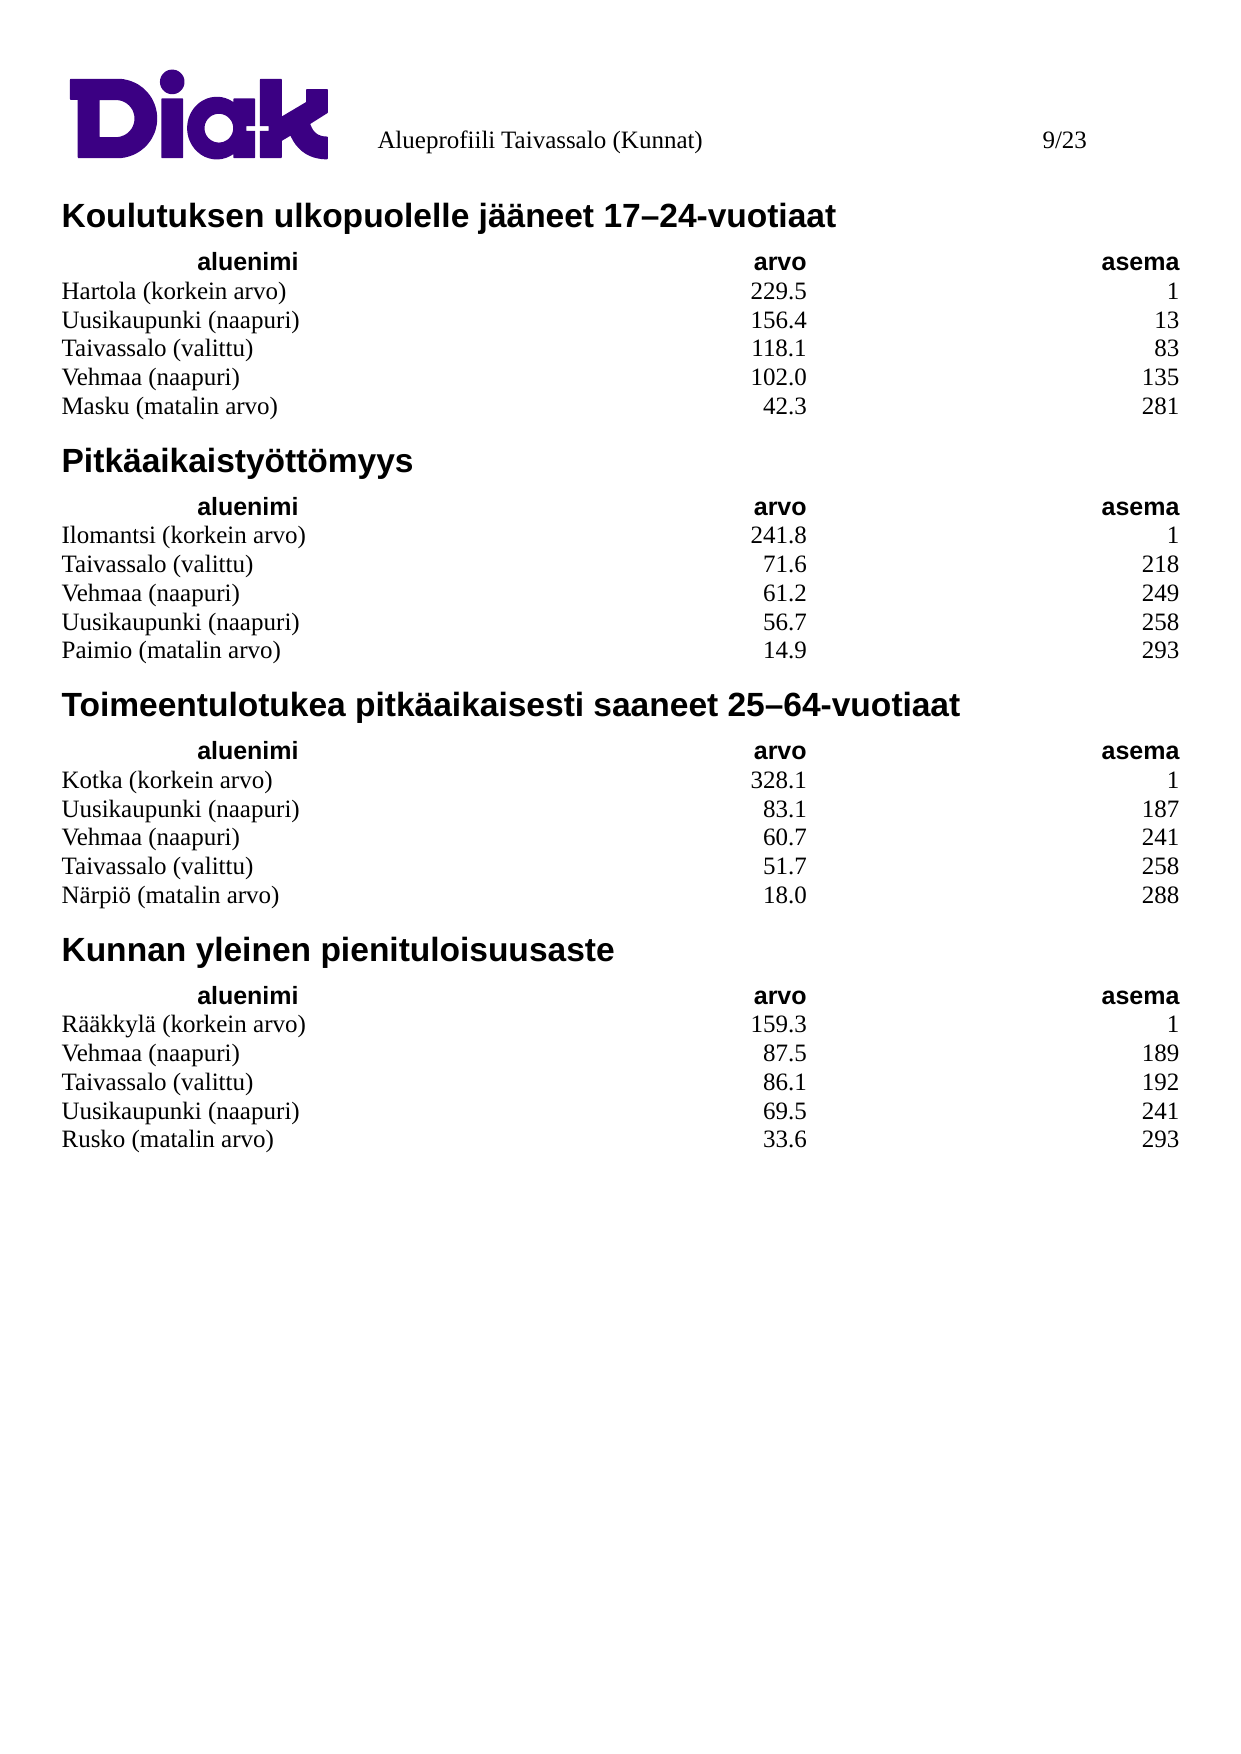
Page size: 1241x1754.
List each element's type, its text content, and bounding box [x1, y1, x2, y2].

table_cell 258 [806, 851, 1179, 880]
table_cell 56.7 [434, 607, 806, 636]
table_cell 192 [806, 1067, 1179, 1096]
table_cell Masku (matalin arvo) [61, 391, 434, 420]
table_cell Rusko (matalin arvo) [61, 1125, 434, 1153]
table_cell Ilomantsi (korkein arvo) [61, 521, 434, 549]
table_header asema [806, 981, 1179, 1009]
table_cell Kotka (korkein arvo) [61, 765, 434, 794]
subtitle Toimeentulotukea pitkäaikaisesti saaneet 25–64-vuotiaat [61, 685, 1179, 724]
table_cell 189 [806, 1038, 1179, 1067]
table_header arvo [434, 981, 806, 1009]
table_cell 118.1 [434, 334, 806, 362]
table_cell 18.0 [434, 880, 806, 909]
table_cell 14.9 [434, 636, 806, 664]
table_cell 102.0 [434, 362, 806, 391]
table_cell Vehmaa (naapuri) [61, 823, 434, 851]
table_cell Taivassalo (valittu) [61, 1067, 434, 1096]
table_header aluenimi [61, 736, 434, 765]
table_cell Uusikaupunki (naapuri) [61, 607, 434, 636]
table_cell 293 [806, 1125, 1179, 1153]
table_cell 135 [806, 362, 1179, 391]
table_header aluenimi [61, 492, 434, 521]
table_cell 328.1 [434, 765, 806, 794]
table_cell Närpiö (matalin arvo) [61, 880, 434, 909]
table_cell 69.5 [434, 1096, 806, 1124]
table_cell 241 [806, 1096, 1179, 1124]
table_cell Taivassalo (valittu) [61, 334, 434, 362]
table_cell 51.7 [434, 851, 806, 880]
table_cell Uusikaupunki (naapuri) [61, 794, 434, 822]
table_cell 281 [806, 391, 1179, 420]
table_cell 293 [806, 636, 1179, 664]
table_cell 60.7 [434, 823, 806, 851]
subtitle Koulutuksen ulkopuolelle jääneet 17–24-vuotiaat [61, 196, 1179, 235]
table_cell 1 [806, 276, 1179, 305]
table_header aluenimi [61, 981, 434, 1009]
table_header asema [806, 736, 1179, 765]
table_cell 229.5 [434, 276, 806, 305]
table_cell 218 [806, 549, 1179, 578]
table_header aluenimi [61, 247, 434, 276]
table_cell 83 [806, 334, 1179, 362]
table_cell Taivassalo (valittu) [61, 549, 434, 578]
table_cell 71.6 [434, 549, 806, 578]
table_cell Rääkkylä (korkein arvo) [61, 1010, 434, 1038]
table_cell 1 [806, 1010, 1179, 1038]
table_cell 258 [806, 607, 1179, 636]
table_header asema [806, 492, 1179, 521]
table_cell 241 [806, 823, 1179, 851]
table_cell 156.4 [434, 305, 806, 333]
table_cell Paimio (matalin arvo) [61, 636, 434, 664]
table_cell Vehmaa (naapuri) [61, 578, 434, 607]
table_cell Hartola (korkein arvo) [61, 276, 434, 305]
table_cell 33.6 [434, 1125, 806, 1153]
table_cell 86.1 [434, 1067, 806, 1096]
table_header arvo [434, 247, 806, 276]
subtitle Kunnan yleinen pienituloisuusaste [61, 929, 1179, 968]
table_cell 87.5 [434, 1038, 806, 1067]
table_cell Taivassalo (valittu) [61, 851, 434, 880]
table_cell 249 [806, 578, 1179, 607]
table_header arvo [434, 492, 806, 521]
subtitle Pitkäaikaistyöttömyys [61, 441, 1179, 479]
table_header arvo [434, 736, 806, 765]
table_cell 61.2 [434, 578, 806, 607]
table_cell 159.3 [434, 1010, 806, 1038]
table_cell Vehmaa (naapuri) [61, 1038, 434, 1067]
table_cell 241.8 [434, 521, 806, 549]
table_cell 288 [806, 880, 1179, 909]
table_cell 1 [806, 765, 1179, 794]
table_cell 13 [806, 305, 1179, 333]
table_cell 42.3 [434, 391, 806, 420]
table_cell 1 [806, 521, 1179, 549]
table_cell 187 [806, 794, 1179, 822]
table_cell 83.1 [434, 794, 806, 822]
table_header asema [806, 247, 1179, 276]
table_cell Vehmaa (naapuri) [61, 362, 434, 391]
table_cell Uusikaupunki (naapuri) [61, 305, 434, 333]
table_cell Uusikaupunki (naapuri) [61, 1096, 434, 1124]
